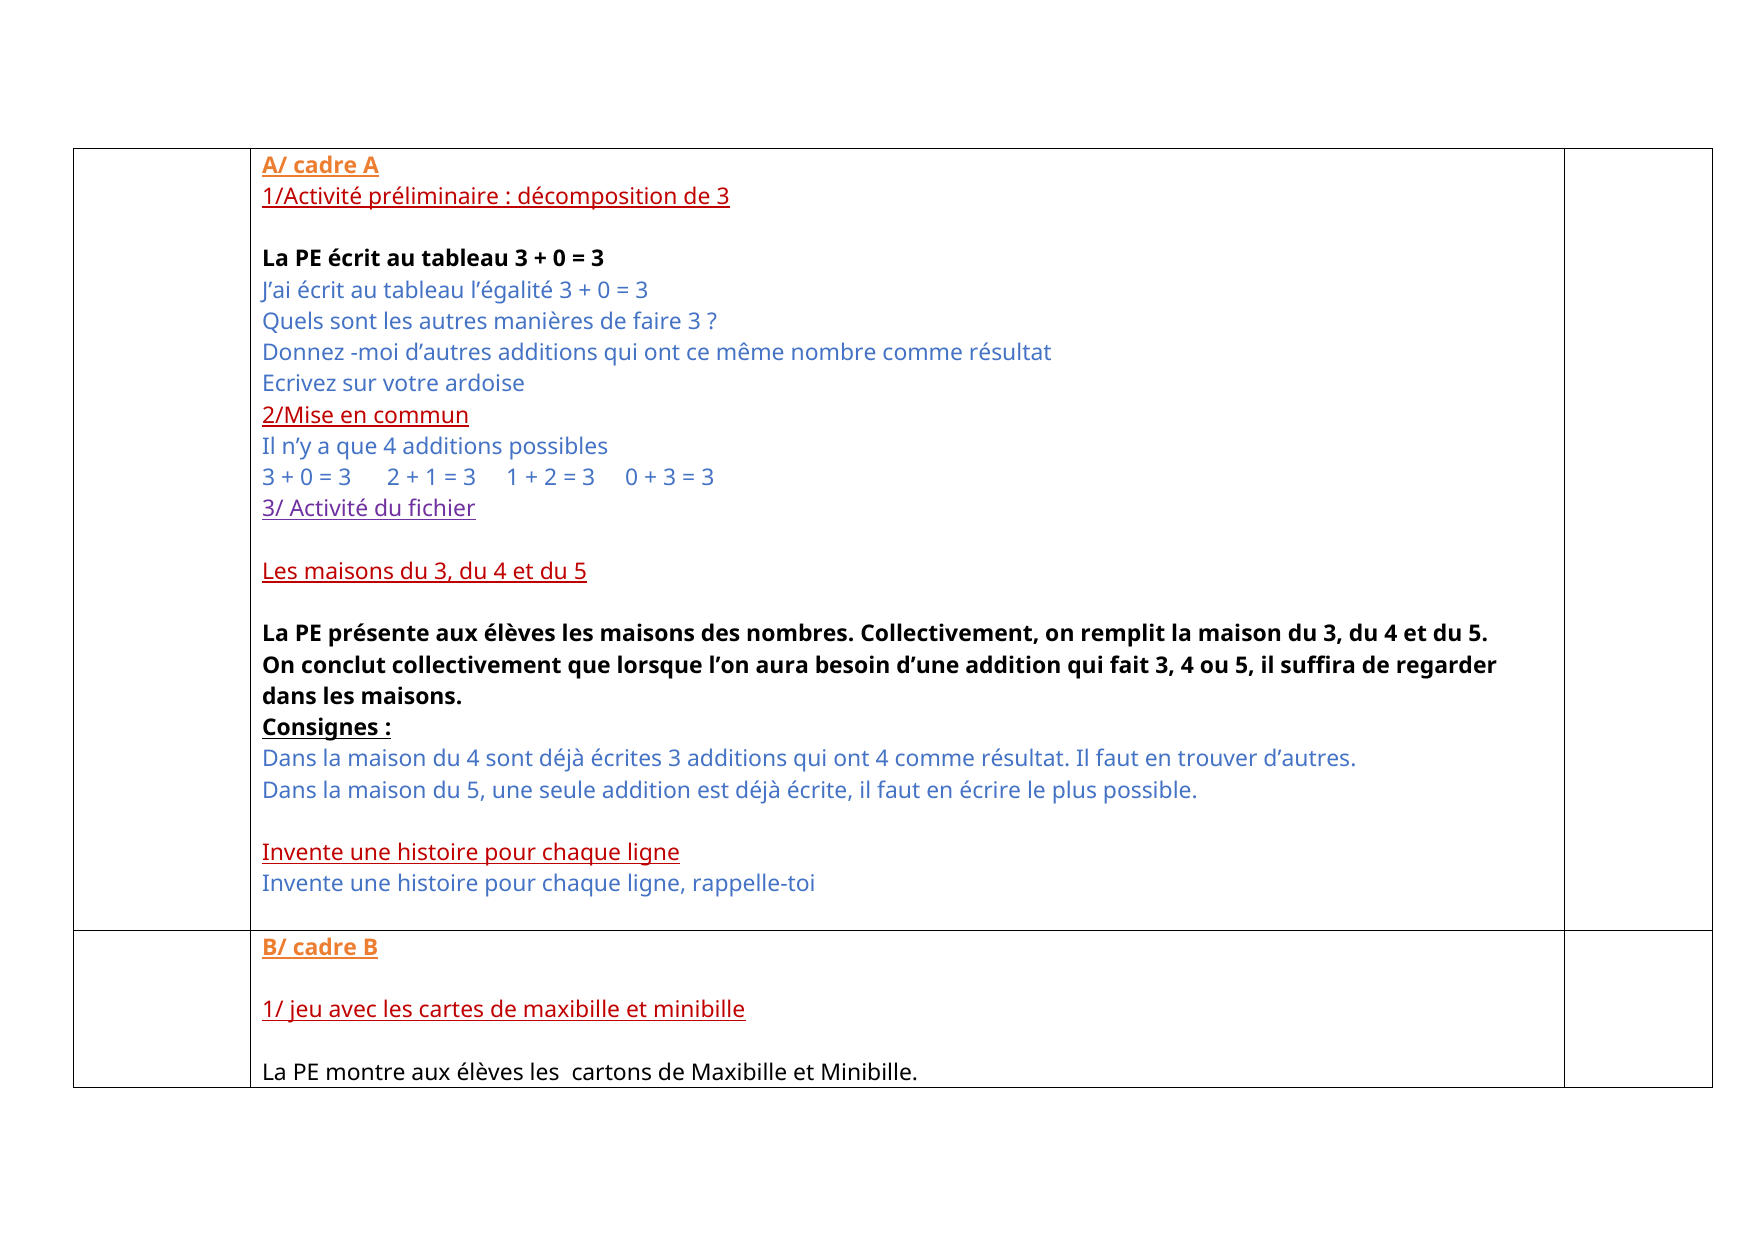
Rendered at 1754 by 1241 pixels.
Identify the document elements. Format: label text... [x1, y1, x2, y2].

table_cell [74, 149, 250, 930]
table_cell A/ cadre A 1/Activité préliminaire : décomposition de 3 La PE écrit au tableau 3 + 0 = 3 J’ai écrit au tableau l’égalité 3 + 0 = 3 Quels sont les autres manières de faire 3 ? Donnez -moi d’autres additions qui ont ce même nombre comme résultat Ecrivez sur votre ardoise 2/Mise en commun Il n’y a que 4 additions possibles 3 + 0 = 3 2 + 1 = 3 1 + 2 = 3 0 + 3 = 3 3/ Activité du fichier Les maisons du 3, du 4 et du 5 La PE présente aux élèves les maisons des nombres. Collectivement, on remplit la maison du 3, du 4 et du 5. On conclut collectivement que lorsque l’on aura besoin d’une addition qui fait 3, 4 ou 5, il suffira de regarder dans les maisons. Consignes : Dans la maison du 4 sont déjà écrites 3 additions qui ont 4 comme résultat. Il faut en trouver d’autres. Dans la maison du 5, une seule addition est déjà écrite, il faut en écrire le plus possible. Invente une histoire pour chaque ligne Invente une histoire pour chaque ligne, rappelle-toi [251, 149, 1564, 930]
table_cell [74, 931, 250, 1087]
table_cell [1565, 931, 1712, 1087]
table_cell [1565, 149, 1712, 930]
table_cell B/ cadre B 1/ jeu avec les cartes de maxibille et minibille La PE montre aux élèves les cartons de Maxibille et Minibille. [251, 931, 1564, 1087]
